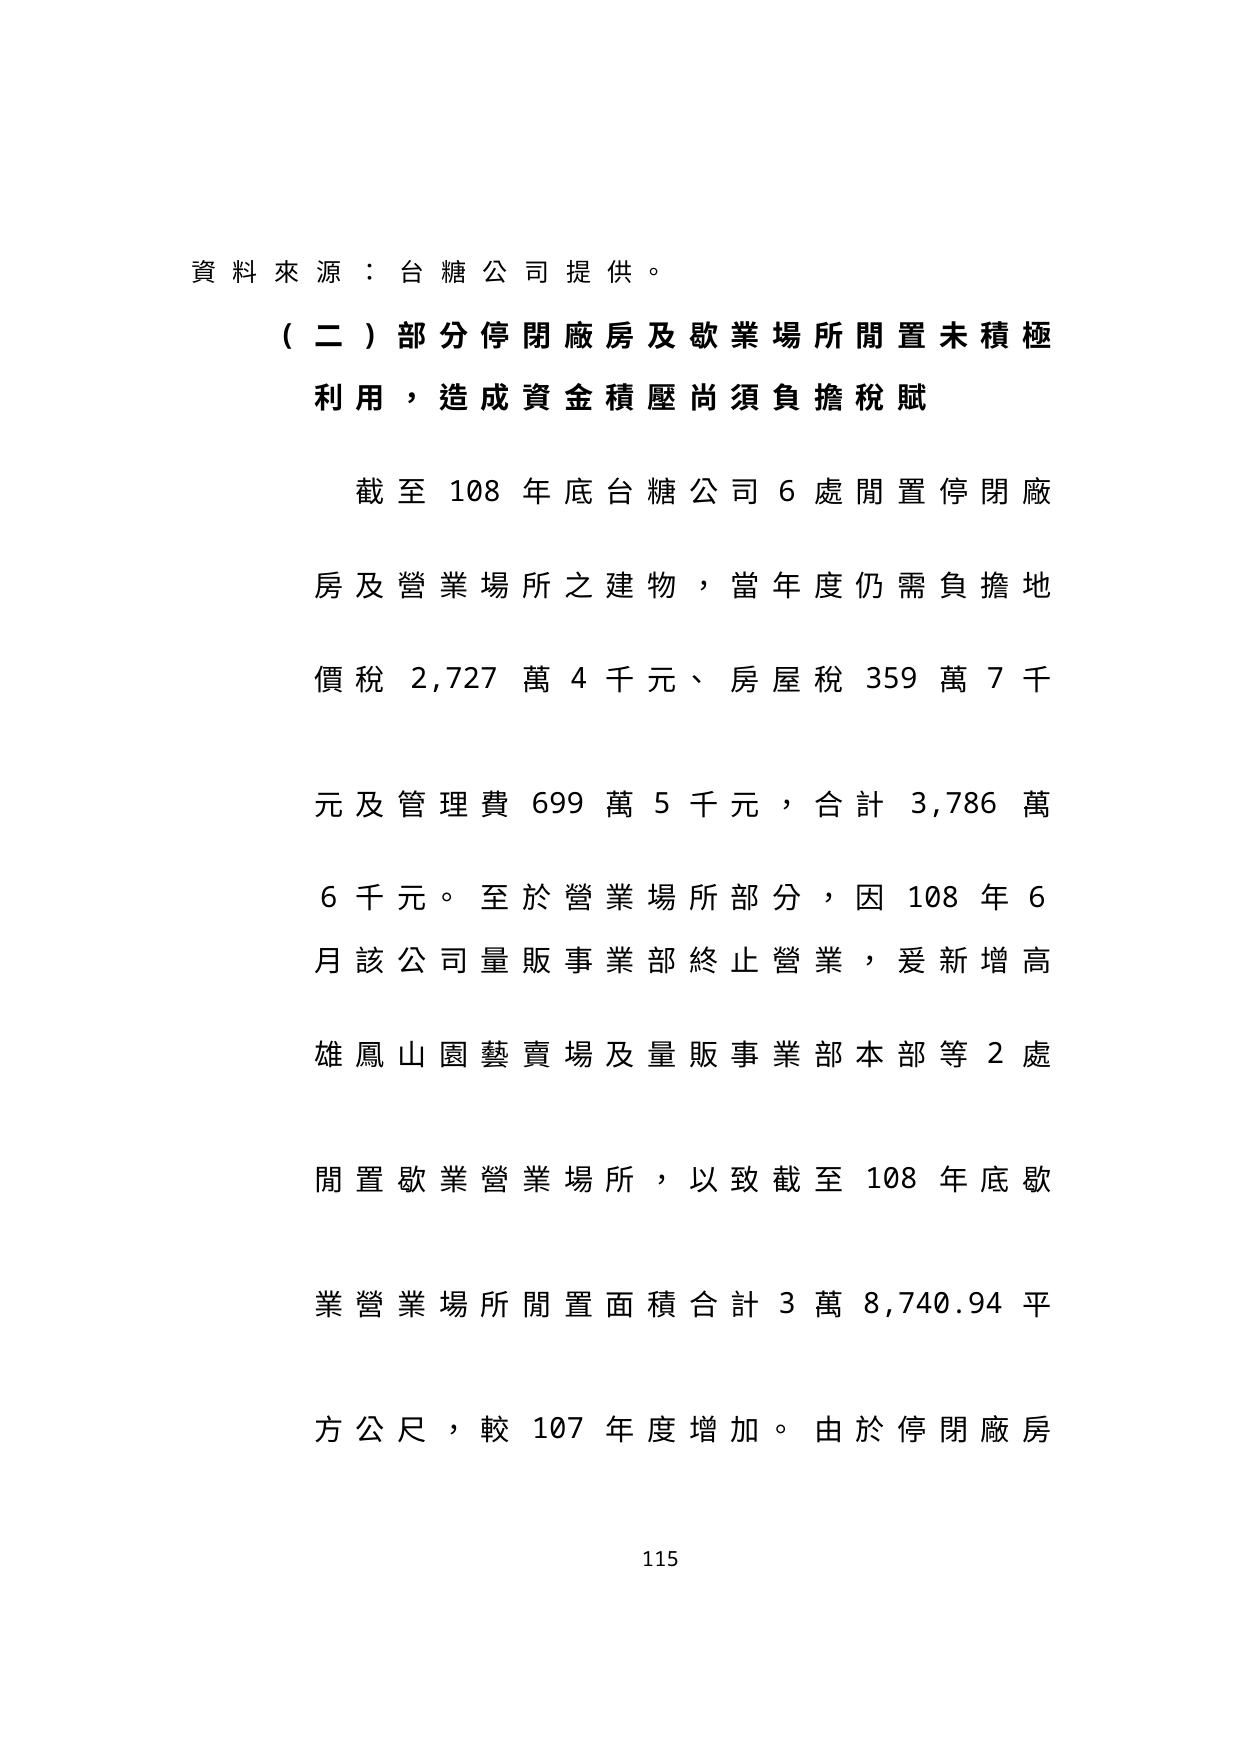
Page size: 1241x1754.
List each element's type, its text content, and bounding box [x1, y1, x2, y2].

text (二)部分停閉廠房及歇業場所閒置未積極利用，造成資金積壓尚須負擔稅賦 [242, 292, 1058, 417]
text 截至108年底台糖公司6處閒置停閉廠房及營業場所之建物，當年度仍需負擔地價稅2,727萬4千元、房屋稅359萬7千元及管理費699萬5千元，合計3,786萬6千元。至於營業場所部分，因108年6月該公司量販事業部終止營業，爰新增高雄鳳山園藝賣場及量販事業部本部等2處閒置歇業營業場所，以致截至108年底歇業營業場所閒置面積合計3萬8,740.94平方公尺，較107年度增加。由於停閉廠房 [271, 417, 1058, 1479]
text 資料來源：台糖公司提供。 [183, 229, 1117, 292]
